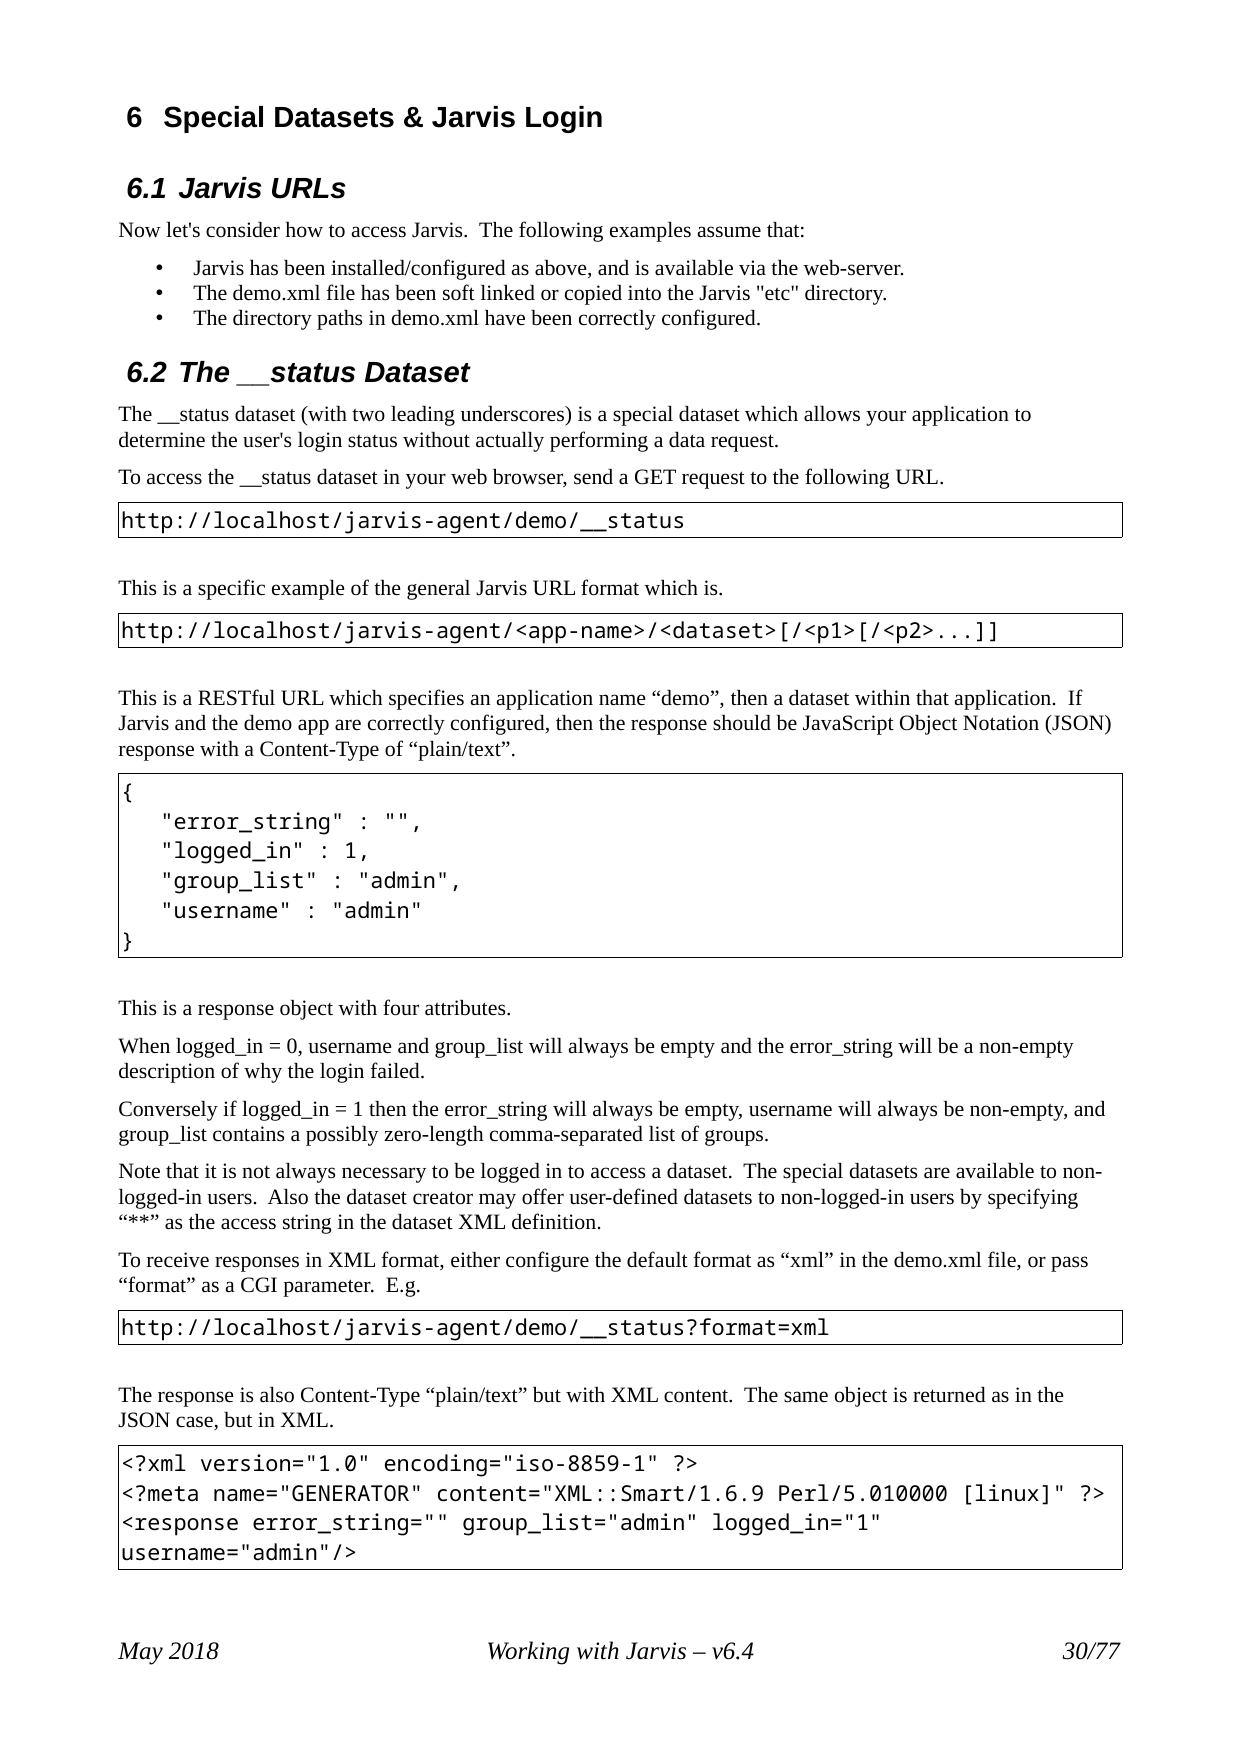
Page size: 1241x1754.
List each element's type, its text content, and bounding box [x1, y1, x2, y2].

text http://localhost/jarvis-agent/demo/__status?format=xml [119, 1311, 1122, 1344]
text This is a RESTful URL which specifies an application name “demo”, then a dataset within that application. If Jarvis and the demo app are correctly configured, then the response should be JavaScript Object Notation (JSON) response with a Content-Type of “plain/text”. [118, 685, 1122, 761]
text <?xml version="1.0" encoding="iso-8859-1" ?> [119, 1446, 1122, 1475]
list The demo.xml file has been soft linked or copied into the Jarvis "etc" directory. [156, 280, 1122, 305]
text http://localhost/jarvis-agent/<app-name>/<dataset>[/<p1>[/<p2>...]] [119, 614, 1122, 647]
text <response error_string="" group_list="admin" logged_in="1" username="admin"/> [119, 1505, 1122, 1569]
text "group_list" : "admin", [119, 863, 1122, 892]
text "error_string" : "", [119, 803, 1122, 833]
text { [119, 774, 1122, 803]
subtitle The __status Dataset [118, 355, 1122, 389]
text Conversely if logged_in = 1 then the error_string will always be empty, username will always be non-empty, and group_list contains a possibly zero-length comma-separated list of groups. [118, 1096, 1122, 1146]
text To access the __status dataset in your web browser, send a GET request to the following URL. [118, 464, 1122, 489]
text Now let's consider how to access Jarvis. The following examples assume that: [118, 217, 1122, 242]
list The directory paths in demo.xml have been correctly configured. [156, 305, 1122, 330]
list Jarvis has been installed/configured as above, and is available via the web-server. [156, 255, 1122, 280]
subtitle Jarvis URLs [118, 171, 1122, 204]
text <?meta name="GENERATOR" content="XML::Smart/1.6.9 Perl/5.010000 [linux]" ?> [119, 1475, 1122, 1505]
subtitle Special Datasets & Jarvis Login [118, 100, 1122, 133]
text } [119, 922, 1122, 957]
text This is a specific example of the general Jarvis URL format which is. [118, 575, 1122, 600]
text This is a response object with four attributes. [118, 995, 1122, 1020]
text "logged_in" : 1, [119, 833, 1122, 863]
text http://localhost/jarvis-agent/demo/__status [119, 503, 1122, 537]
text The response is also Content-Type “plain/text” but with XML content. The same object is returned as in the JSON case, but in XML. [118, 1382, 1122, 1433]
text The __status dataset (with two leading underscores) is a special dataset which allows your application to determine the user's login status without actually performing a data request. [118, 401, 1122, 452]
text To receive responses in XML format, either configure the default format as “xml” in the demo.xml file, or pass “format” as a CGI parameter. E.g. [118, 1247, 1122, 1297]
text When logged_in = 0, username and group_list will always be empty and the error_string will be a non-empty description of why the login failed. [118, 1033, 1122, 1083]
text Note that it is not always necessary to be logged in to access a dataset. The special datasets are available to non-logged-in users. Also the dataset creator may offer user-defined datasets to non-logged-in users by specifying “**” as the access string in the dataset XML definition. [118, 1158, 1122, 1234]
text "username" : "admin" [119, 892, 1122, 922]
